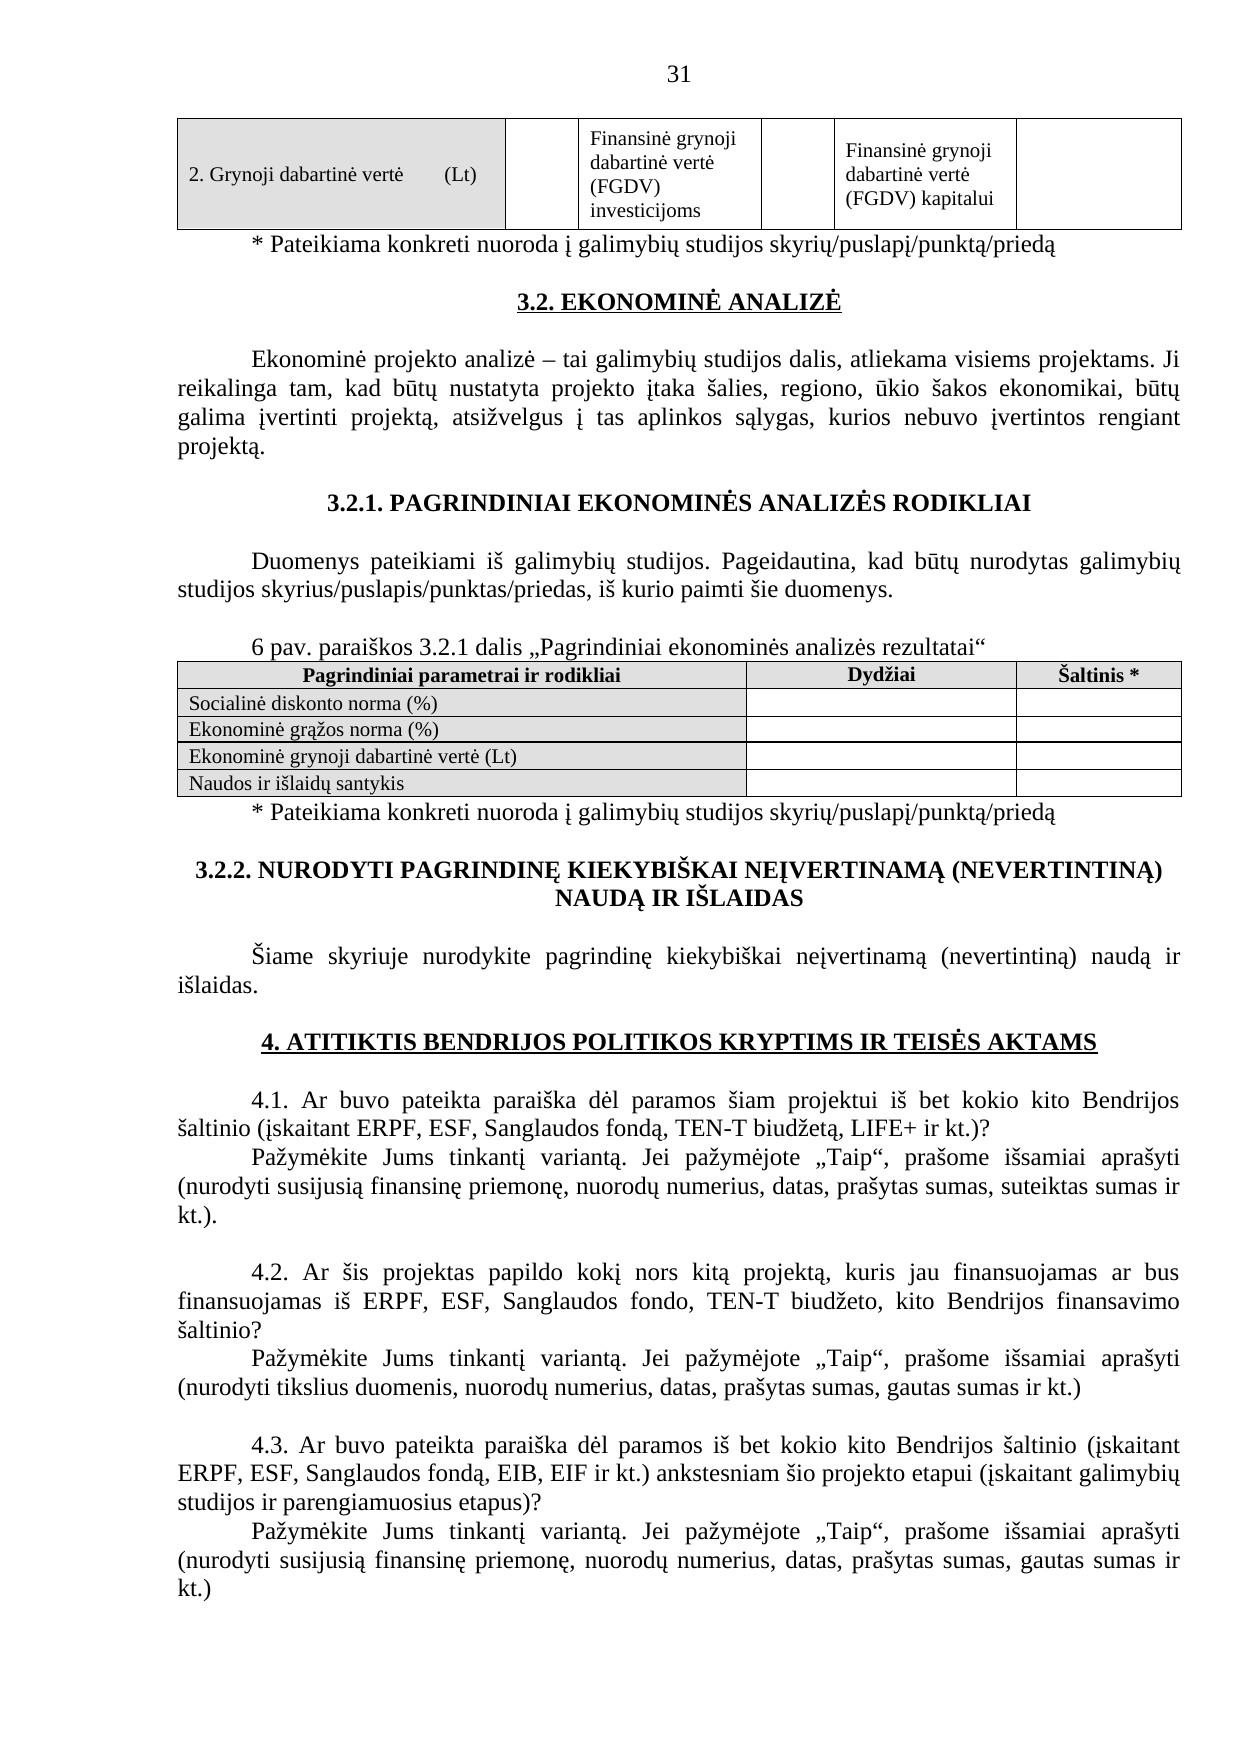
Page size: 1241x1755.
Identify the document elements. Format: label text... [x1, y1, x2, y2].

text 4.3. Ar buvo pateikta paraiška dėl paramos iš bet kokio kito Bendrijos šaltinio (įskaitant ERPF, ESF, Sanglaudos fondą, EIB, EIF ir kt.) ankstesniam šio projekto etapui (įskaitant galimybių studijos ir parengiamuosius etapus)? [177, 1430, 1181, 1516]
text Pažymėkite Jums tinkantį variantą. Jei pažymėjote „Taip“, prašome išsamiai aprašyti (nurodyti susijusią finansinę priemonę, nuorodų numerius, datas, prašytas sumas, gautas sumas ir kt.) [177, 1516, 1181, 1602]
text Duomenys pateikiami iš galimybių studijos. Pageidautina, kad būtų nurodytas galimybių studijos skyrius/puslapis/punktas/priedas, iš kurio paimti šie duomenys. [177, 546, 1181, 603]
text 6 pav. paraiškos 3.2.1 dalis „Pagrindiniai ekonominės analizės rezultatai“ [177, 632, 1181, 661]
table_cell Ekonominė grąžos norma (%) [178, 717, 746, 741]
table_header Dydžiai [747, 662, 1016, 688]
text * Pateikiama konkreti nuoroda į galimybių studijos skyrių/puslapį/punktą/priedą [177, 797, 1181, 826]
table_cell [1017, 717, 1181, 741]
table_cell 2. Grynoji dabartinė vertė [178, 119, 433, 228]
table_cell Ekonominė grynoji dabartinė vertė (Lt) [178, 743, 746, 769]
table_cell (Lt) [433, 119, 505, 228]
text Ekonominė projekto analizė – tai galimybių studijos dalis, atliekama visiems projektams. Ji reikalinga tam, kad būtų nustatyta projekto įtaka šalies, regiono, ūkio šakos ekonomikai, būtų galima įvertinti projektą, atsižvelgus į tas aplinkos sąlygas, kurios nebuvo įvertintos rengiant projektą. [177, 344, 1181, 459]
text 4.1. Ar buvo pateikta paraiška dėl paramos šiam projektui iš bet kokio kito Bendrijos šaltinio (įskaitant ERPF, ESF, Sanglaudos fondą, TEN-T biudžetą, LIFE+ ir kt.)? [177, 1085, 1181, 1142]
table_cell [1017, 689, 1181, 716]
table_cell [747, 689, 1016, 716]
text Pažymėkite Jums tinkantį variantą. Jei pažymėjote „Taip“, prašome išsamiai aprašyti (nurodyti susijusią finansinę priemonę, nuorodų numerius, datas, prašytas sumas, suteiktas sumas ir kt.). [177, 1142, 1181, 1228]
text 4.2. Ar šis projektas papildo kokį nors kitą projektą, kuris jau finansuojamas ar bus finansuojamas iš ERPF, ESF, Sanglaudos fondo, TEN-T biudžeto, kito Bendrijos finansavimo šaltinio? [177, 1257, 1181, 1343]
table_cell [747, 717, 1016, 741]
table_header Šaltinis * [1017, 662, 1181, 688]
table_cell Naudos ir išlaidų santykis [178, 770, 746, 796]
table_cell Socialinė diskonto norma (%) [178, 689, 746, 716]
text Pažymėkite Jums tinkantį variantą. Jei pažymėjote „Taip“, prašome išsamiai aprašyti (nurodyti tikslius duomenis, nuorodų numerius, datas, prašytas sumas, gautas sumas ir kt.) [177, 1343, 1181, 1401]
table_cell [506, 119, 578, 228]
text 4. ATITIKTIS BENDRIJOS POLITIKOS KRYPTIMS IR TEISĖS AKTAMS [177, 1027, 1181, 1056]
table_cell Finansinė grynoji dabartinė vertė (FGDV) investicijoms [579, 119, 761, 228]
table_cell [762, 119, 834, 228]
text Šiame skyriuje nurodykite pagrindinę kiekybiškai neįvertinamą (nevertintiną) naudą ir išlaidas. [177, 941, 1181, 998]
text 3.2.2. Nurodyti pagrindinę kiekybiškai neįvertinamą (nevertintiną) naudą ir išlaidas [177, 855, 1181, 912]
table_cell [747, 743, 1016, 769]
text * Pateikiama konkreti nuoroda į galimybių studijos skyrių/puslapį/punktą/priedą [177, 230, 1181, 258]
table_cell Finansinė grynoji dabartinė vertė (FGDV) kapitalui [835, 119, 1016, 228]
table_header Pagrindiniai parametrai ir rodikliai [178, 662, 746, 688]
table_cell [1017, 743, 1181, 769]
text 3.2.1. Pagrindiniai ekonominės analizės rodikliai [177, 488, 1181, 517]
table_cell [747, 770, 1016, 796]
table_cell [1017, 119, 1181, 228]
text 3.2. ekonominė analizė [177, 287, 1181, 316]
table_cell [1017, 770, 1181, 796]
